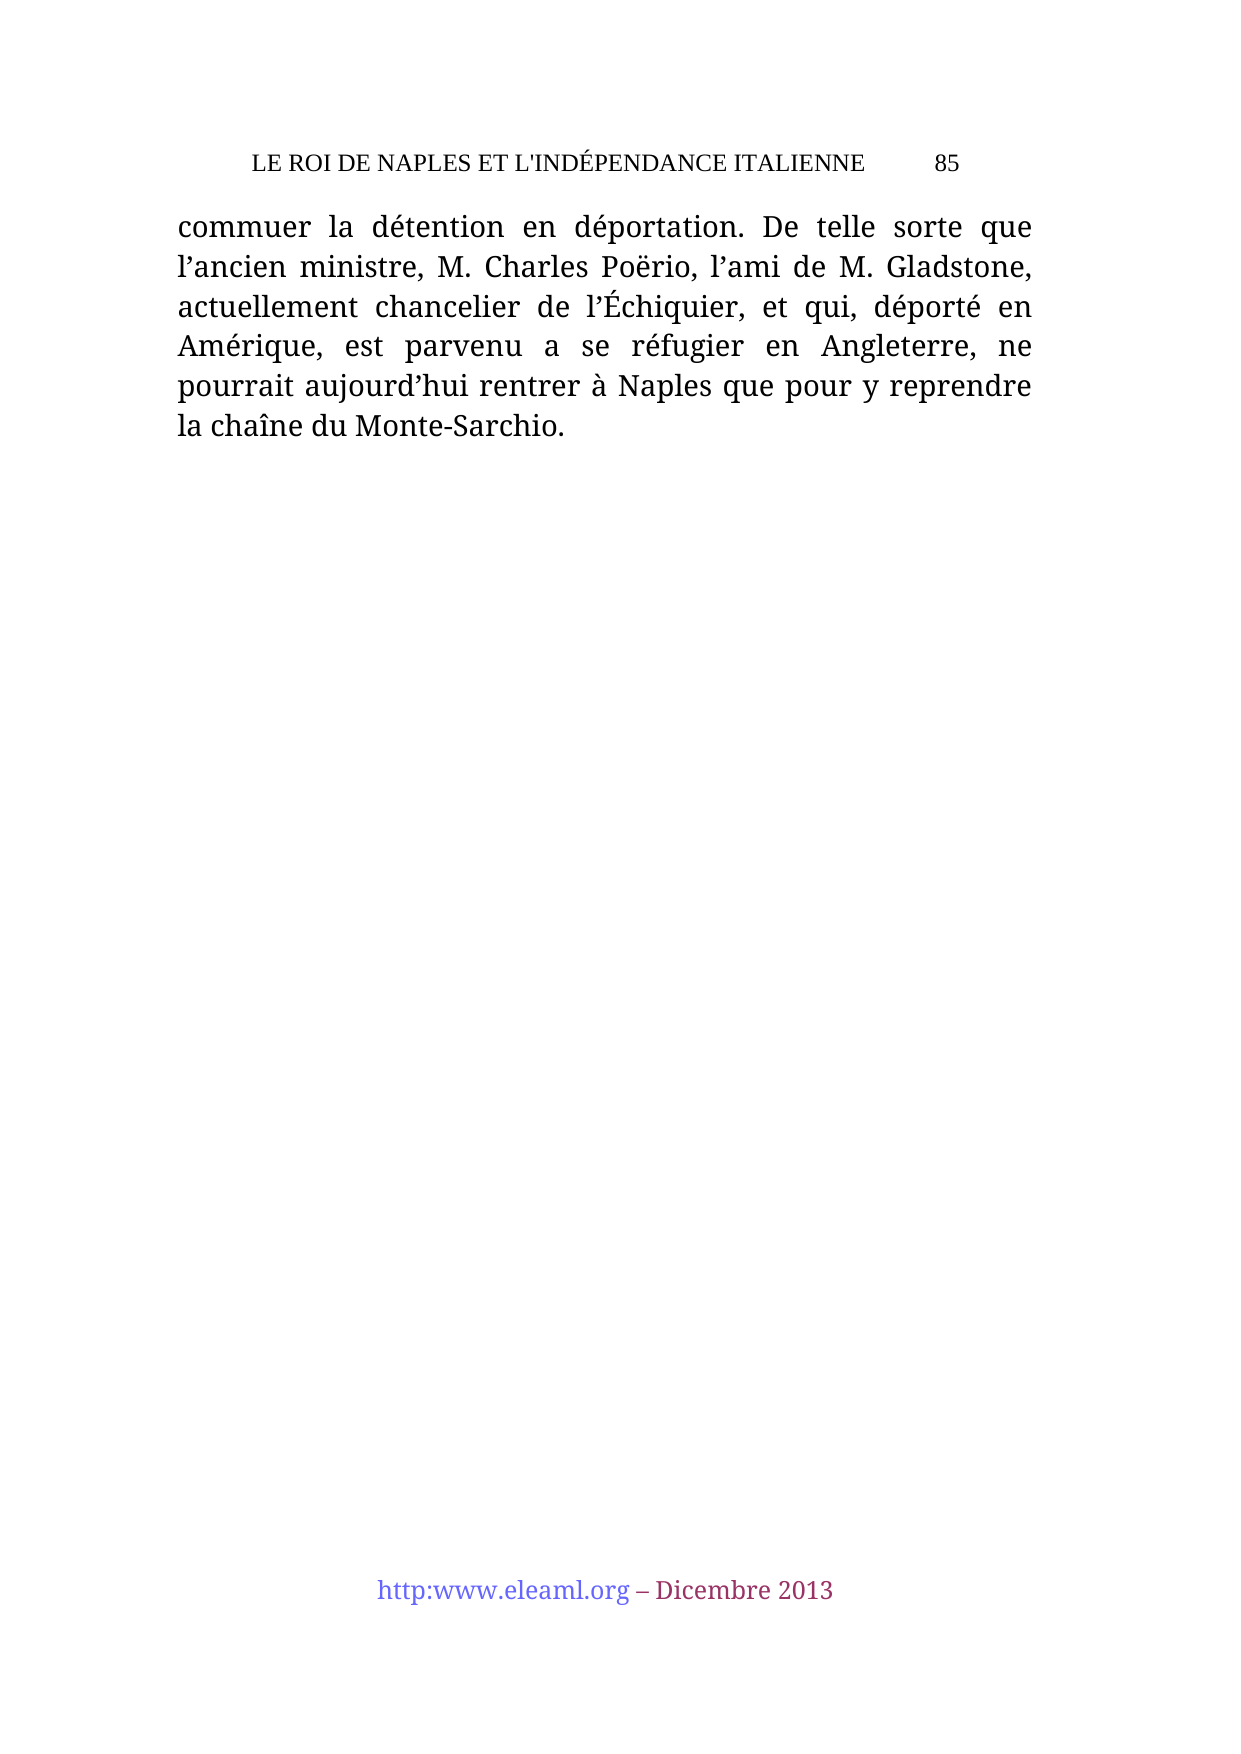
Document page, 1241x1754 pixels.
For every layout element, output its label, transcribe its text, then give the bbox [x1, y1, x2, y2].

text commuer la détention en déportation. De telle sorte que l’ancien ministre, M. Charles Poërio, l’ami de M. Gladstone, actuellement chancelier de l’Échiquier, et qui, déporté en Amérique, est parvenu a se réfugier en Angleterre, ne pourrait aujourd’hui rentrer à Naples que pour y reprendre la chaîne du Monte-Sarchio. [177, 207, 1033, 445]
